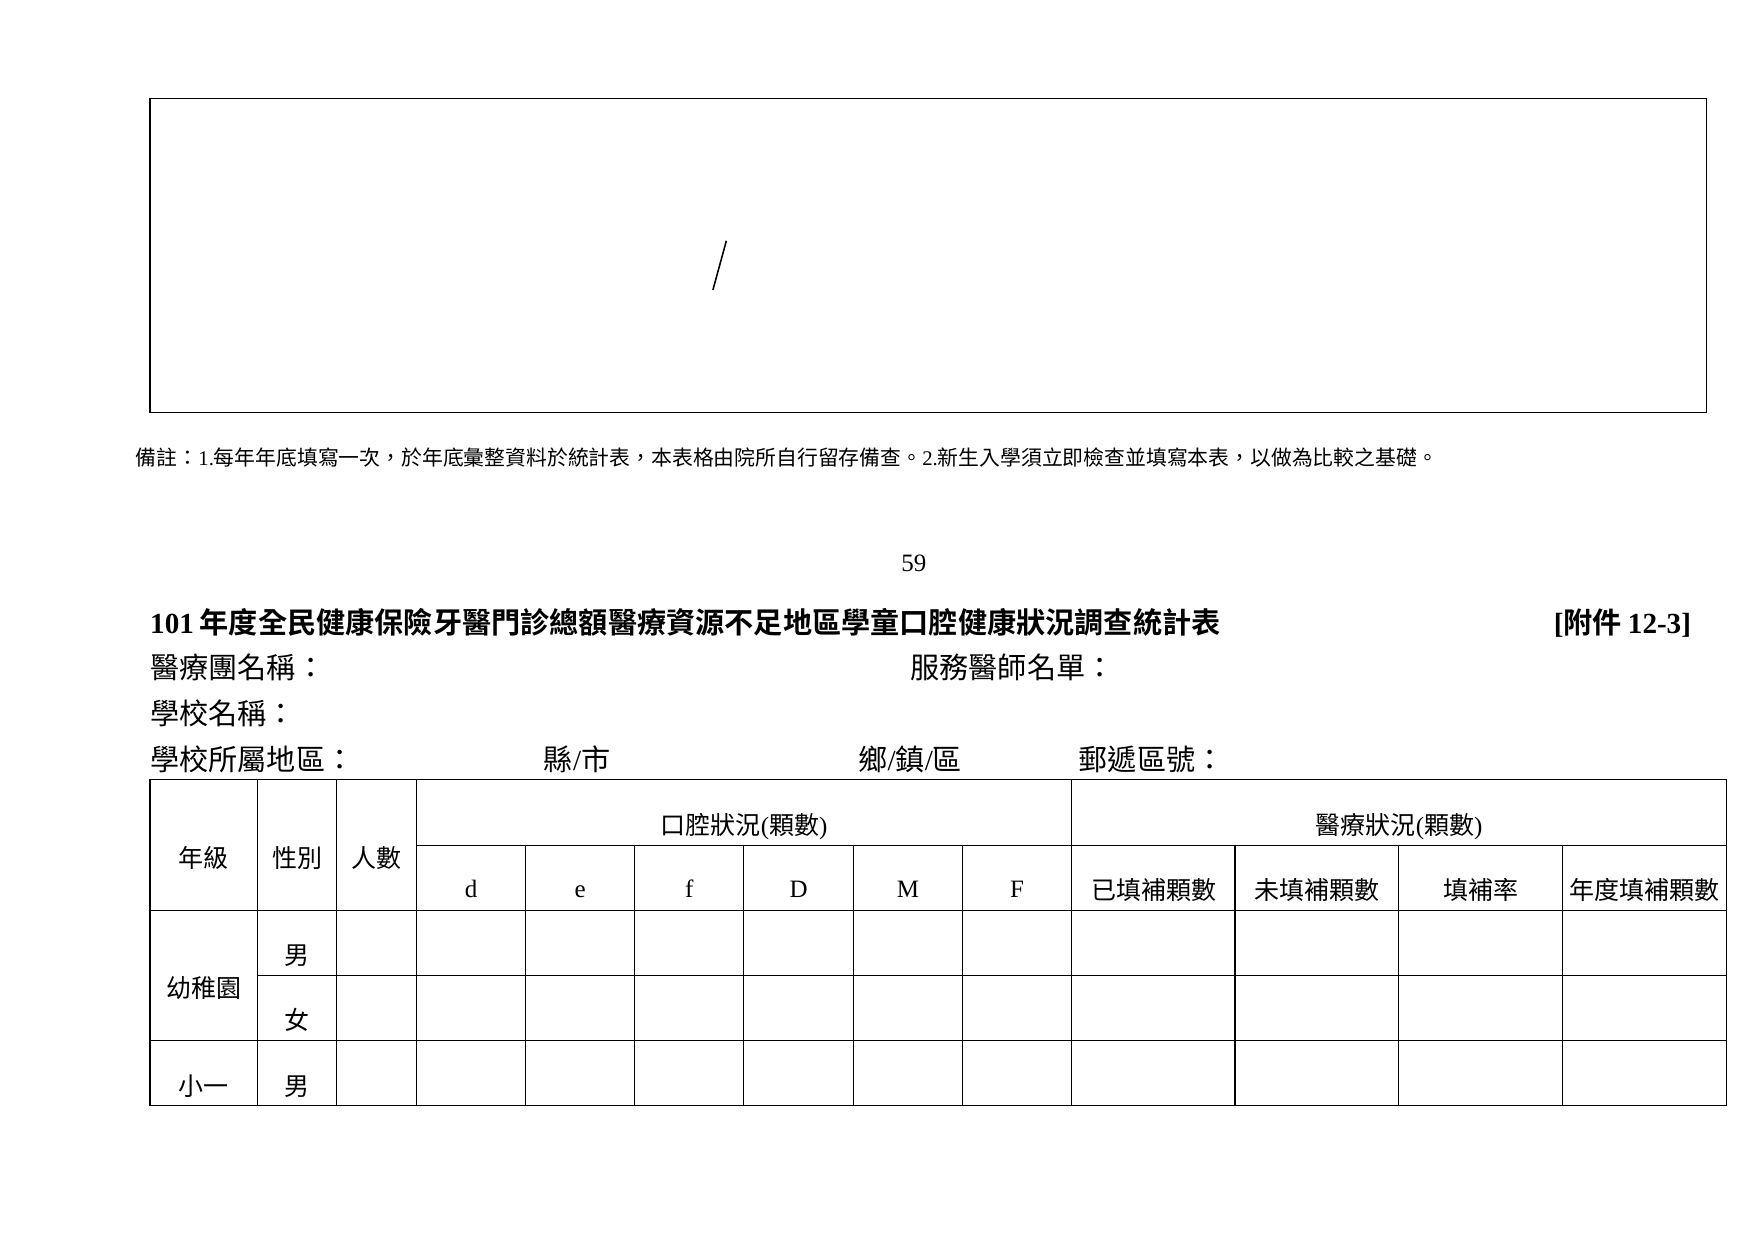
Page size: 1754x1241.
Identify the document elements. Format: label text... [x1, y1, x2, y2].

table_cell [635, 1041, 743, 1105]
table_cell [417, 911, 525, 975]
table_cell M [854, 846, 962, 909]
table_cell [963, 1041, 1071, 1105]
table_header 性別 [258, 780, 336, 909]
table_cell [635, 911, 743, 975]
table_cell f [635, 846, 743, 909]
table_header 人數 [337, 780, 416, 909]
text 學校名稱： [150, 688, 1604, 733]
table_cell [1236, 976, 1398, 1040]
text 學校所屬地區： 縣/市 鄉/鎮/區 郵遞區號： [150, 733, 1604, 779]
table_cell [963, 976, 1071, 1040]
table_cell e [526, 846, 634, 909]
table_cell [1563, 911, 1726, 975]
table_cell [337, 1041, 416, 1105]
table_cell [854, 1041, 962, 1105]
table_cell [1399, 1041, 1562, 1105]
table_cell [744, 911, 853, 975]
table_cell [417, 976, 525, 1040]
table_cell 男 [258, 1041, 336, 1105]
table_cell 已填補顆數 [1072, 846, 1234, 909]
table_cell [1236, 911, 1398, 975]
table_cell 年度填補顆數 [1563, 846, 1726, 909]
table_cell [417, 1041, 525, 1105]
table_cell [854, 911, 962, 975]
table_cell 未填補顆數 [1236, 846, 1398, 909]
text 備註：1.每年年底填寫一次，於年底彙整資料於統計表，本表格由院所自行留存備查。2.新生入學須立即檢查並填寫本表，以做為比較之基礎。 [128, 413, 1682, 475]
table_cell [1072, 1041, 1234, 1105]
table_cell [526, 911, 634, 975]
table_header 口腔狀況(顆數) [417, 780, 1071, 844]
table_cell [1399, 976, 1562, 1040]
table_cell D [744, 846, 853, 909]
table_cell [1236, 1041, 1398, 1105]
text 醫療團名稱： 服務醫師名單： [150, 642, 1604, 688]
table_cell [744, 1041, 853, 1105]
table_cell F [963, 846, 1071, 909]
table_cell [1072, 976, 1234, 1040]
table_header [151, 99, 1706, 412]
table_header 醫療狀況(顆數) [1072, 780, 1726, 844]
table_cell [963, 911, 1071, 975]
table_cell 填補率 [1399, 846, 1562, 909]
table_cell 幼稚園 [151, 911, 257, 1040]
table_cell [1563, 1041, 1726, 1105]
text 101年度全民健康保險牙醫門診總額醫療資源不足地區學童口腔健康狀況調查統計表 [附件12-3] [150, 600, 1730, 642]
table_cell [526, 976, 634, 1040]
table_cell [1563, 976, 1726, 1040]
text 59 [884, 548, 943, 577]
table_cell 小一 [151, 1041, 257, 1105]
table_cell [1399, 911, 1562, 975]
table_cell 女 [258, 976, 336, 1040]
table_cell [1072, 911, 1234, 975]
table_cell [337, 976, 416, 1040]
table_cell [854, 976, 962, 1040]
table_cell [526, 1041, 634, 1105]
table_cell [744, 976, 853, 1040]
table_cell [635, 976, 743, 1040]
table_cell d [417, 846, 525, 909]
table_cell 男 [258, 911, 336, 975]
table_cell [337, 911, 416, 975]
table_header 年級 [151, 780, 257, 909]
